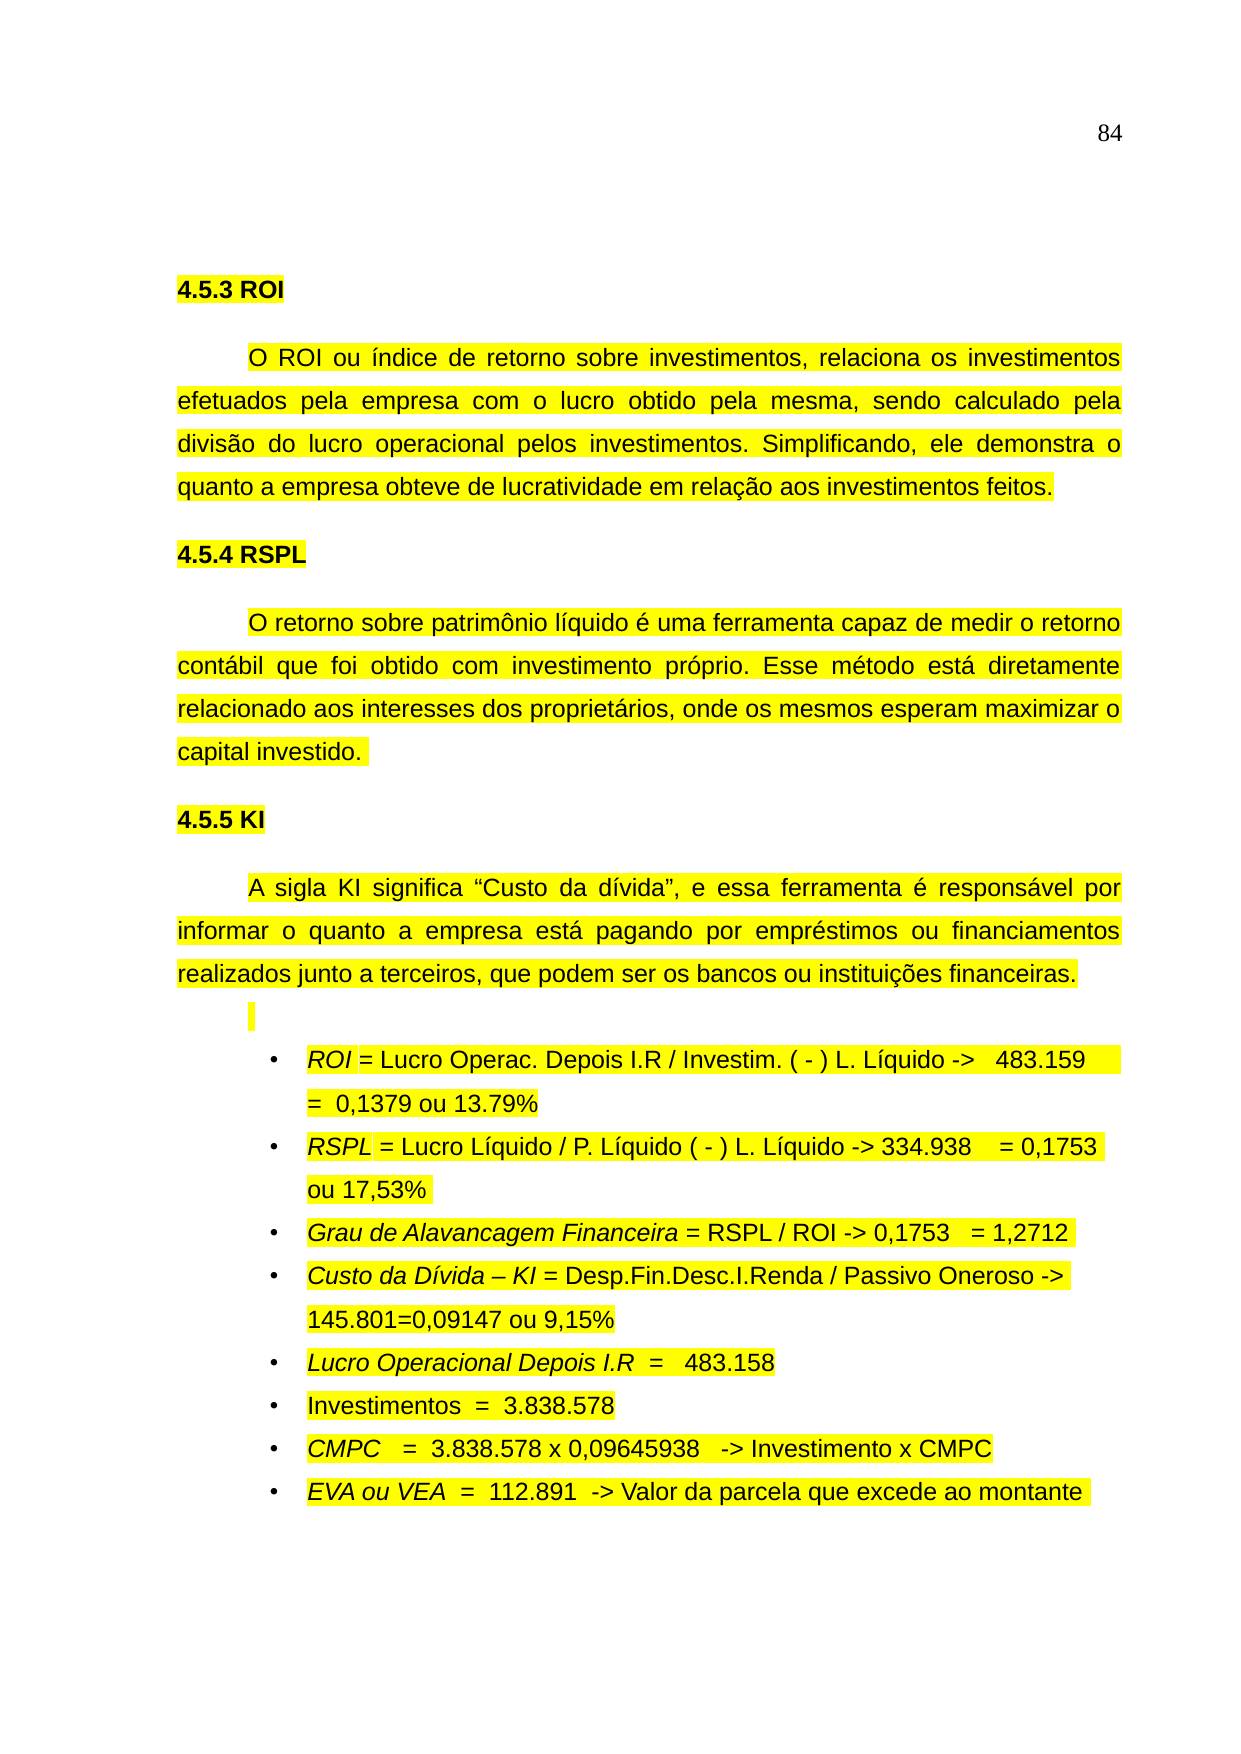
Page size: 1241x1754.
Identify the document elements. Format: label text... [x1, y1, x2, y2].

text O ROI ou índice de retorno sobre investimentos, relaciona os investimentos efetuados pela empresa com o lucro obtido pela mesma, sendo calculado pela divisão do lucro operacional pelos investimentos. Simplificando, ele demonstra o quanto a empresa obteve de lucratividade em relação aos investimentos feitos. [177, 342, 1122, 501]
list Lucro Operacional Depois I.R = 483.158 [269, 1348, 1122, 1377]
list Investimentos = 3.838.578 [269, 1391, 1122, 1420]
subtitle 4.5.5 KI [177, 805, 1122, 834]
subtitle 4.5.4 RSPL [177, 540, 1122, 568]
list CMPC = 3.838.578 x 0,09645938 -> Investimento x CMPC [269, 1434, 1122, 1463]
list RSPL = Lucro Líquido / P. Líquido ( - ) L. Líquido -> 334.938 = 0,1753 ou 17,53% [269, 1132, 1122, 1204]
list ROI = Lucro Operac. Depois I.R / Investim. ( - ) L. Líquido -> 483.159 = 0,1379 ou 13.79% [269, 1045, 1122, 1117]
list Custo da Dívida – KI = Desp.Fin.Desc.I.Renda / Passivo Oneroso -> 145.801=0,09147 ou 9,15% [269, 1261, 1122, 1333]
text O retorno sobre patrimônio líquido é uma ferramenta capaz de medir o retorno contábil que foi obtido com investimento próprio. Esse método está diretamente relacionado aos interesses dos proprietários, onde os mesmos esperam maximizar o capital investido. [177, 608, 1122, 766]
list EVA ou VEA = 112.891 -> Valor da parcela que excede ao montante [269, 1477, 1122, 1506]
subtitle 4.5.3 ROI [177, 274, 1122, 303]
text A sigla KI significa “Custo da dívida”, e essa ferramenta é responsável por informar o quanto a empresa está pagando por empréstimos ou financiamentos realizados junto a terceiros, que podem ser os bancos ou instituições financeiras. [177, 873, 1122, 988]
list Grau de Alavancagem Financeira = RSPL / ROI -> 0,1753 = 1,2712 [269, 1218, 1122, 1247]
